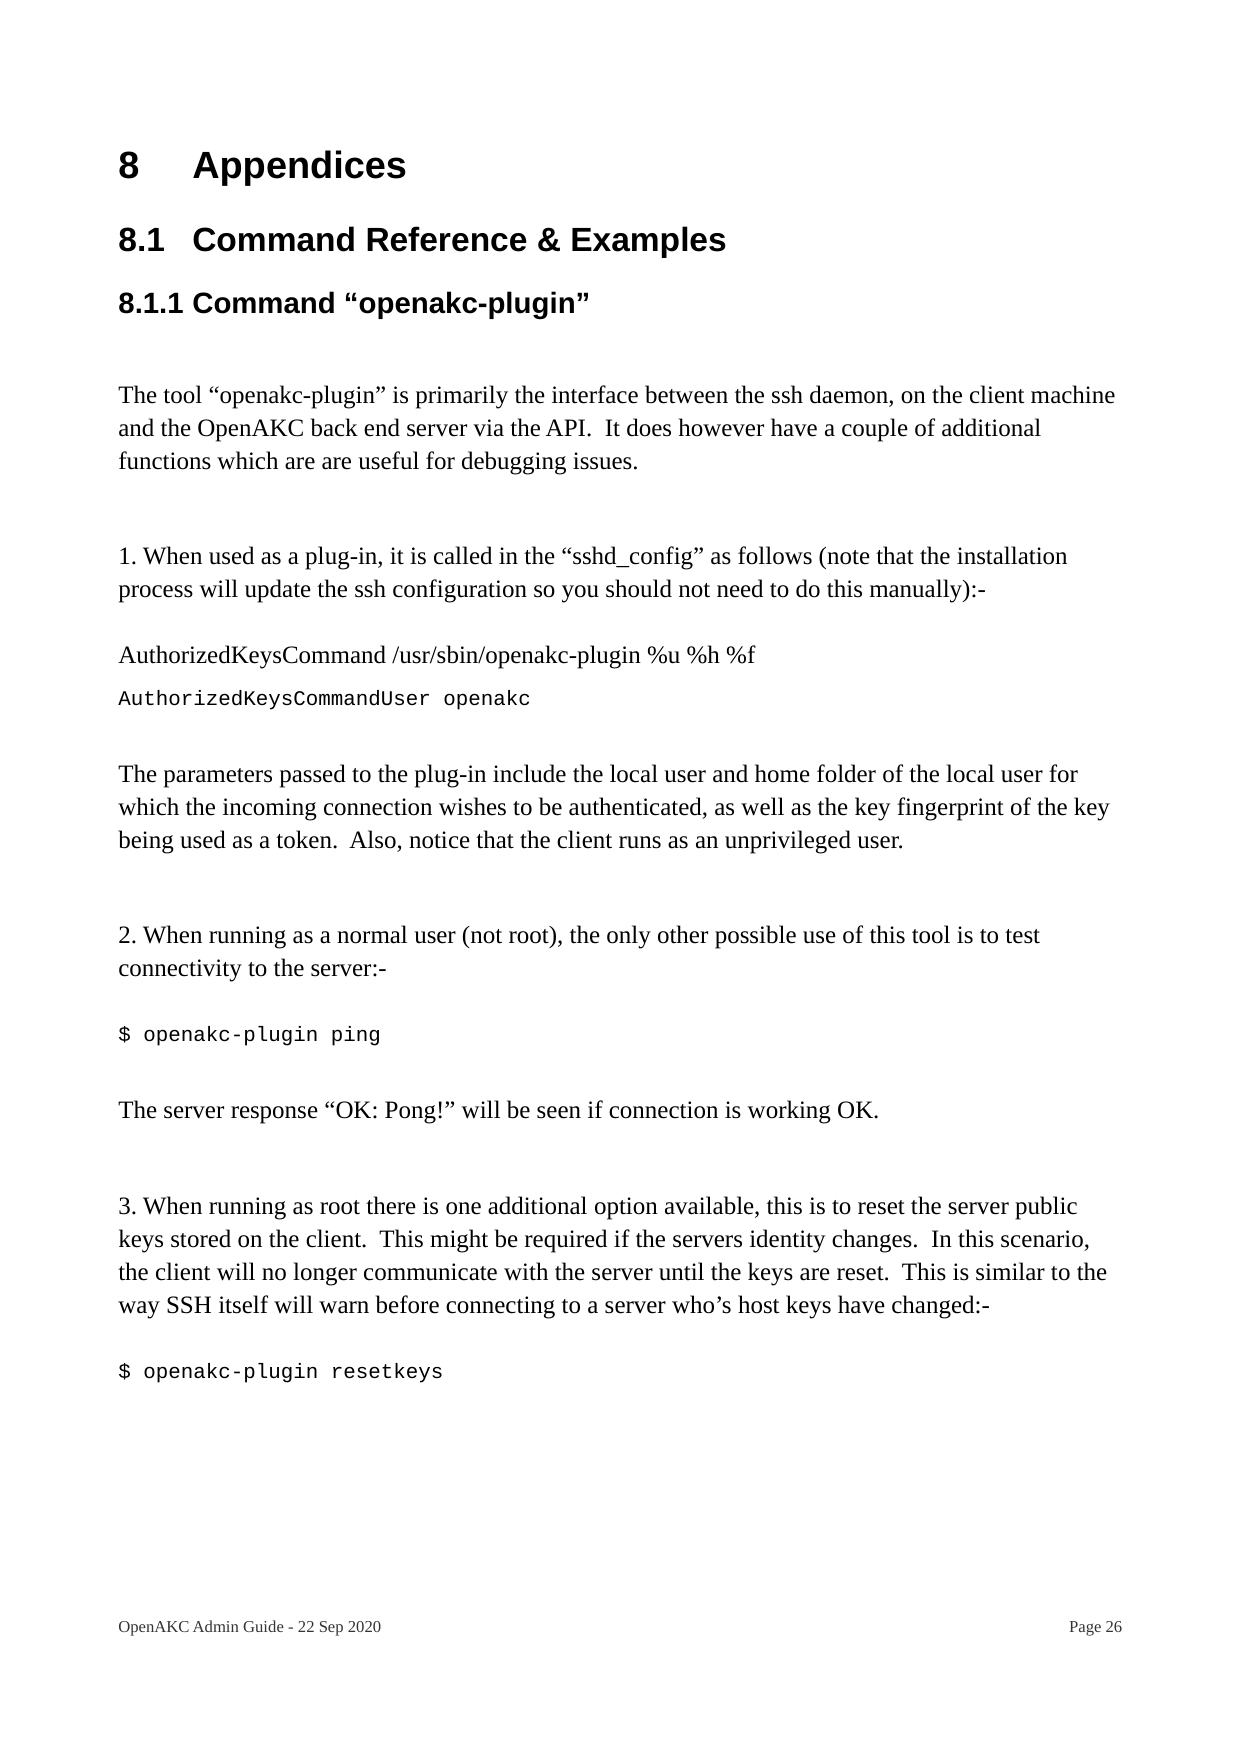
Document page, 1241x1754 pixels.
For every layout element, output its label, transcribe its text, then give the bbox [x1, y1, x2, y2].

subtitle 8 Appendices [118, 143, 1122, 187]
text The parameters passed to the plug-in include the local user and home folder of the local user for which the incoming connection wishes to be authenticated, as well as the key fingerprint of the key being used as a token. Also, notice that the client runs as an unprivileged user. [118, 759, 1122, 854]
subtitle 8.1.1 Command “openakc-plugin” [118, 286, 1122, 319]
text $ openakc-plugin ping [118, 1024, 1122, 1048]
text 1. When used as a plug-in, it is called in the “sshd_config” as follows (note that the installation process will update the ssh configuration so you should not need to do this manually):- AuthorizedKeysCommand /usr/sbin/openakc-plugin %u %h %f [118, 541, 1122, 669]
text 3. When running as root there is one additional option available, this is to reset the server public keys stored on the client. This might be required if the servers identity changes. In this scenario, the client will no longer communicate with the server until the keys are reset. This is similar to the way SSH itself will warn before connecting to a server who’s host keys have changed:- [118, 1191, 1122, 1319]
text The tool “openakc-plugin” is primarily the interface between the ssh daemon, on the client machine and the OpenAKC back end server via the API. It does however have a couple of additional functions which are are useful for debugging issues. [118, 380, 1122, 474]
text 2. When running as a normal user (not root), the only other possible use of this tool is to test connectivity to the server:- [118, 920, 1122, 982]
text $ openakc-plugin resetkeys [118, 1361, 1122, 1385]
subtitle 8.1 Command Reference & Examples [118, 220, 1122, 259]
text The server response “OK: Pong!” will be seen if connection is working OK. [118, 1096, 1122, 1124]
text AuthorizedKeysCommandUser openakc [118, 688, 1122, 711]
